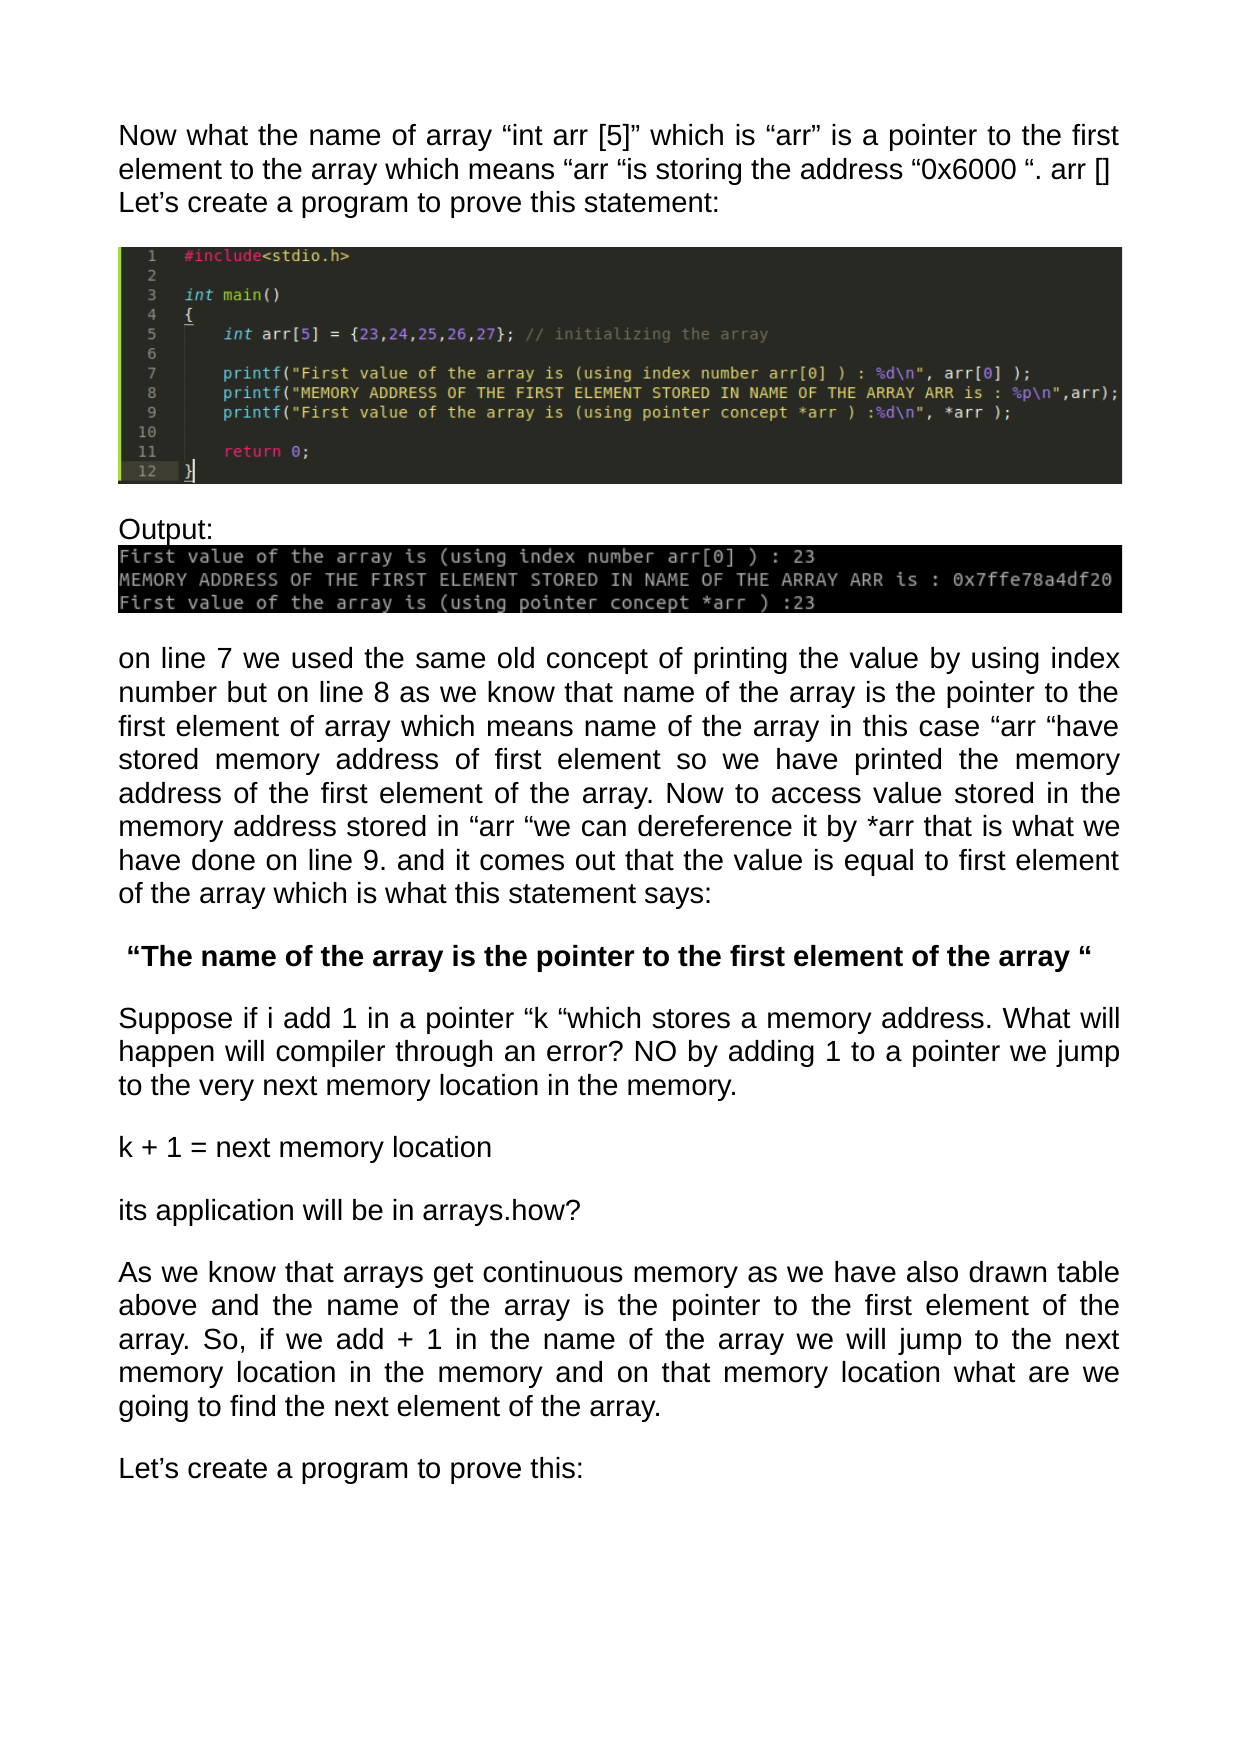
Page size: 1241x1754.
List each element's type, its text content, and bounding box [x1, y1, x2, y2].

text Let’s create a program to prove this: [118, 1451, 1122, 1485]
text “The name of the array is the pointer to the first element of the array “ [118, 939, 1122, 972]
text Now what the name of array “int arr [5]” which is “arr” is a pointer to the first element to the array which means “arr “is storing the address “0x6000 “. arr [] [118, 118, 1122, 185]
text As we know that arrays get continuous memory as we have also drawn table above and the name of the array is the pointer to the first element of the array. So, if we add + 1 in the name of the array we will jump to the next memory location in the memory and on that memory location what are we going to find the next element of the array. [118, 1255, 1122, 1423]
text Output: [118, 512, 1122, 545]
text Let’s create a program to prove this statement: [118, 185, 1122, 219]
text k + 1 = next memory location [118, 1130, 1122, 1164]
text Suppose if i add 1 in a pointer “k “which stores a memory address. What will happen will compiler through an error? NO by adding 1 to a pointer we jump to the very next memory location in the memory. [118, 1001, 1122, 1102]
text on line 7 we used the same old concept of printing the value by using index number but on line 8 as we know that name of the array is the pointer to the first element of array which means name of the array in this case “arr “have stored memory address of first element so we have printed the memory address of the first element of the array. Now to access value stored in the memory address stored in “arr “we can dereference it by *arr that is what we have done on line 9. and it comes out that the value is equal to first element of the array which is what this statement says: [118, 642, 1122, 910]
text its application will be in arrays.how? [118, 1193, 1122, 1226]
